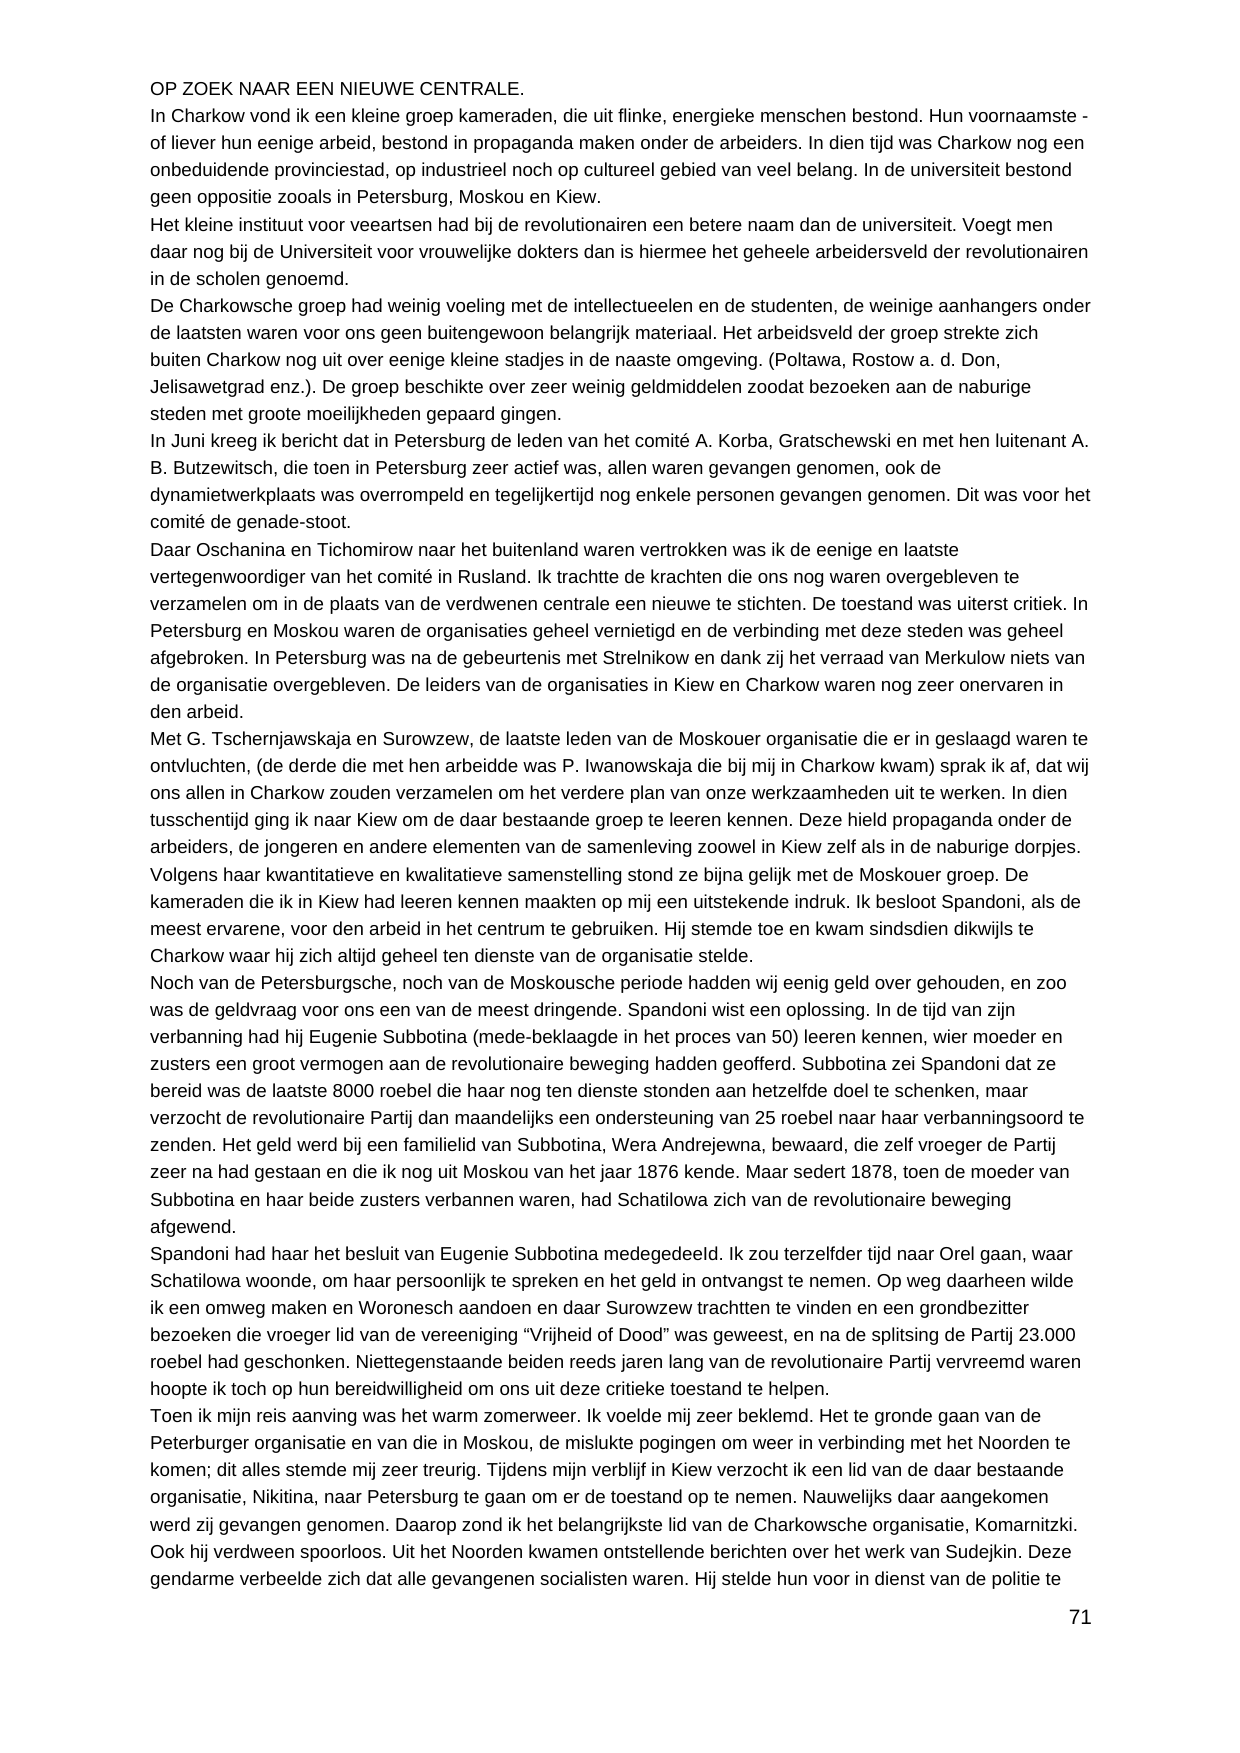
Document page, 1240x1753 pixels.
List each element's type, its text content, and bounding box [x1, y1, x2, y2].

text Daar Oschanina en Tichomirow naar het buitenland waren vertrokken was ik de eenige en laatste vertegenwoordiger van het comité in Rusland. Ik trachtte de krachten die ons nog waren overgebleven te verzamelen om in de plaats van de verdwenen centrale een nieuwe te stichten. De toestand was uiterst critiek. In Petersburg en Moskou waren de organisaties geheel vernietigd en de verbinding met deze steden was geheel afgebroken. In Petersburg was na de gebeurtenis met Strelnikow en dank zij het verraad van Merkulow niets van de organisatie overgebleven. De leiders van de organisaties in Kiew en Charkow waren nog zeer onervaren in den arbeid. [150, 534, 1092, 724]
text In Juni kreeg ik bericht dat in Petersburg de leden van het comité A. Korba, Gratschewski en met hen luitenant A. B. Butzewitsch, die toen in Petersburg zeer actief was, allen waren gevangen genomen, ook de dynamietwerkplaats was overrompeld en tegelijkertijd nog enkele personen gevangen genomen. Dit was voor het comité de genade-stoot. [150, 426, 1092, 534]
text In Charkow vond ik een kleine groep kameraden, die uit flinke, energieke menschen bestond. Hun voornaamste - of liever hun eenige arbeid, bestond in propaganda maken onder de arbeiders. In dien tijd was Charkow nog een onbeduidende provinciestad, op industrieel noch op cultureel gebied van veel belang. In de universiteit bestond geen oppositie zooals in Petersburg, Moskou en Kiew. [150, 101, 1092, 209]
text Het kleine instituut voor veeartsen had bij de revolutionairen een betere naam dan de universiteit. Voegt men daar nog bij de Universiteit voor vrouwelijke dokters dan is hiermee het geheele arbeidersveld der revolutionairen in de scholen genoemd. [150, 209, 1092, 291]
text Toen ik mijn reis aanving was het warm zomerweer. Ik voelde mij zeer beklemd. Het te gronde gaan van de Peterburger organisatie en van die in Moskou, de mislukte pogingen om weer in verbinding met het Noorden te komen; dit alles stemde mij zeer treurig. Tijdens mijn verblijf in Kiew verzocht ik een lid van de daar bestaande organisatie, Nikitina, naar Petersburg te gaan om er de toestand op te nemen. Nauwelijks daar aangekomen werd zij gevangen genomen. Daarop zond ik het belangrijkste lid van de Charkowsche organisatie, Komarnitzki. Ook hij verdween spoorloos. Uit het Noorden kwamen ontstellende berichten over het werk van Sudejkin. Deze gendarme verbeelde zich dat alle gevangenen socialisten waren. Hij stelde hun voor in dienst van de politie te [150, 1401, 1092, 1591]
text Met G. Tschernjawskaja en Surowzew, de laatste leden van de Moskouer organisatie die er in geslaagd waren te ontvluchten, (de derde die met hen arbeidde was P. Iwanowskaja die bij mij in Charkow kwam) sprak ik af, dat wij ons allen in Charkow zouden verzamelen om het verdere plan van onze werkzaamheden uit te werken. In dien tusschentijd ging ik naar Kiew om de daar bestaande groep te leeren kennen. Deze hield propaganda onder de arbeiders, de jongeren en andere elementen van de samenleving zoowel in Kiew zelf als in de naburige dorpjes. Volgens haar kwantitatieve en kwalitatieve samenstelling stond ze bijna gelijk met de Moskouer groep. De kameraden die ik in Kiew had leeren kennen maakten op mij een uitstekende indruk. Ik besloot Spandoni, als de meest ervarene, voor den arbeid in het centrum te gebruiken. Hij stemde toe en kwam sindsdien dikwijls te Charkow waar hij zich altijd geheel ten dienste van de organisatie stelde. [150, 724, 1092, 968]
text OP ZOEK NAAR EEN NIEUWE CENTRALE. [150, 74, 1092, 101]
text De Charkowsche groep had weinig voeling met de intellectueelen en de studenten, de weinige aanhangers onder de laatsten waren voor ons geen buitengewoon belangrijk materiaal. Het arbeidsveld der groep strekte zich buiten Charkow nog uit over eenige kleine stadjes in de naaste omgeving. (Poltawa, Rostow a. d. Don, Jelisawetgrad enz.). De groep beschikte over zeer weinig geldmiddelen zoodat bezoeken aan de naburige steden met groote moeilijkheden gepaard gingen. [150, 291, 1092, 426]
text Spandoni had haar het besluit van Eugenie Subbotina medegedeeId. Ik zou terzelfder tijd naar Orel gaan, waar Schatilowa woonde, om haar persoonlijk te spreken en het geld in ontvangst te nemen. Op weg daarheen wilde ik een omweg maken en Woronesch aandoen en daar Surowzew trachtten te vinden en een grondbezitter bezoeken die vroeger lid van de vereeniging “Vrijheid of Dood” was geweest, en na de splitsing de Partij 23.000 roebel had geschonken. Niettegenstaande beiden reeds jaren lang van de revolutionaire Partij vervreemd waren hoopte ik toch op hun bereidwilligheid om ons uit deze critieke toestand te helpen. [150, 1238, 1092, 1401]
text Noch van de Petersburgsche, noch van de Moskousche periode hadden wij eenig geld over gehouden, en zoo was de geldvraag voor ons een van de meest dringende. Spandoni wist een oplossing. In de tijd van zijn verbanning had hij Eugenie Subbotina (mede-beklaagde in het proces van 50) leeren kennen, wier moeder en zusters een groot vermogen aan de revolutionaire beweging hadden geofferd. Subbotina zei Spandoni dat ze bereid was de laatste 8000 roebel die haar nog ten dienste stonden aan hetzelfde doel te schenken, maar verzocht de revolutionaire Partij dan maandelijks een ondersteuning van 25 roebel naar haar verbanningsoord te zenden. Het geld werd bij een familielid van Subbotina, Wera Andrejewna, bewaard, die zelf vroeger de Partij zeer na had gestaan en die ik nog uit Moskou van het jaar 1876 kende. Maar sedert 1878, toen de moeder van Subbotina en haar beide zusters verbannen waren, had Schatilowa zich van de revolutionaire beweging afgewend. [150, 968, 1092, 1238]
